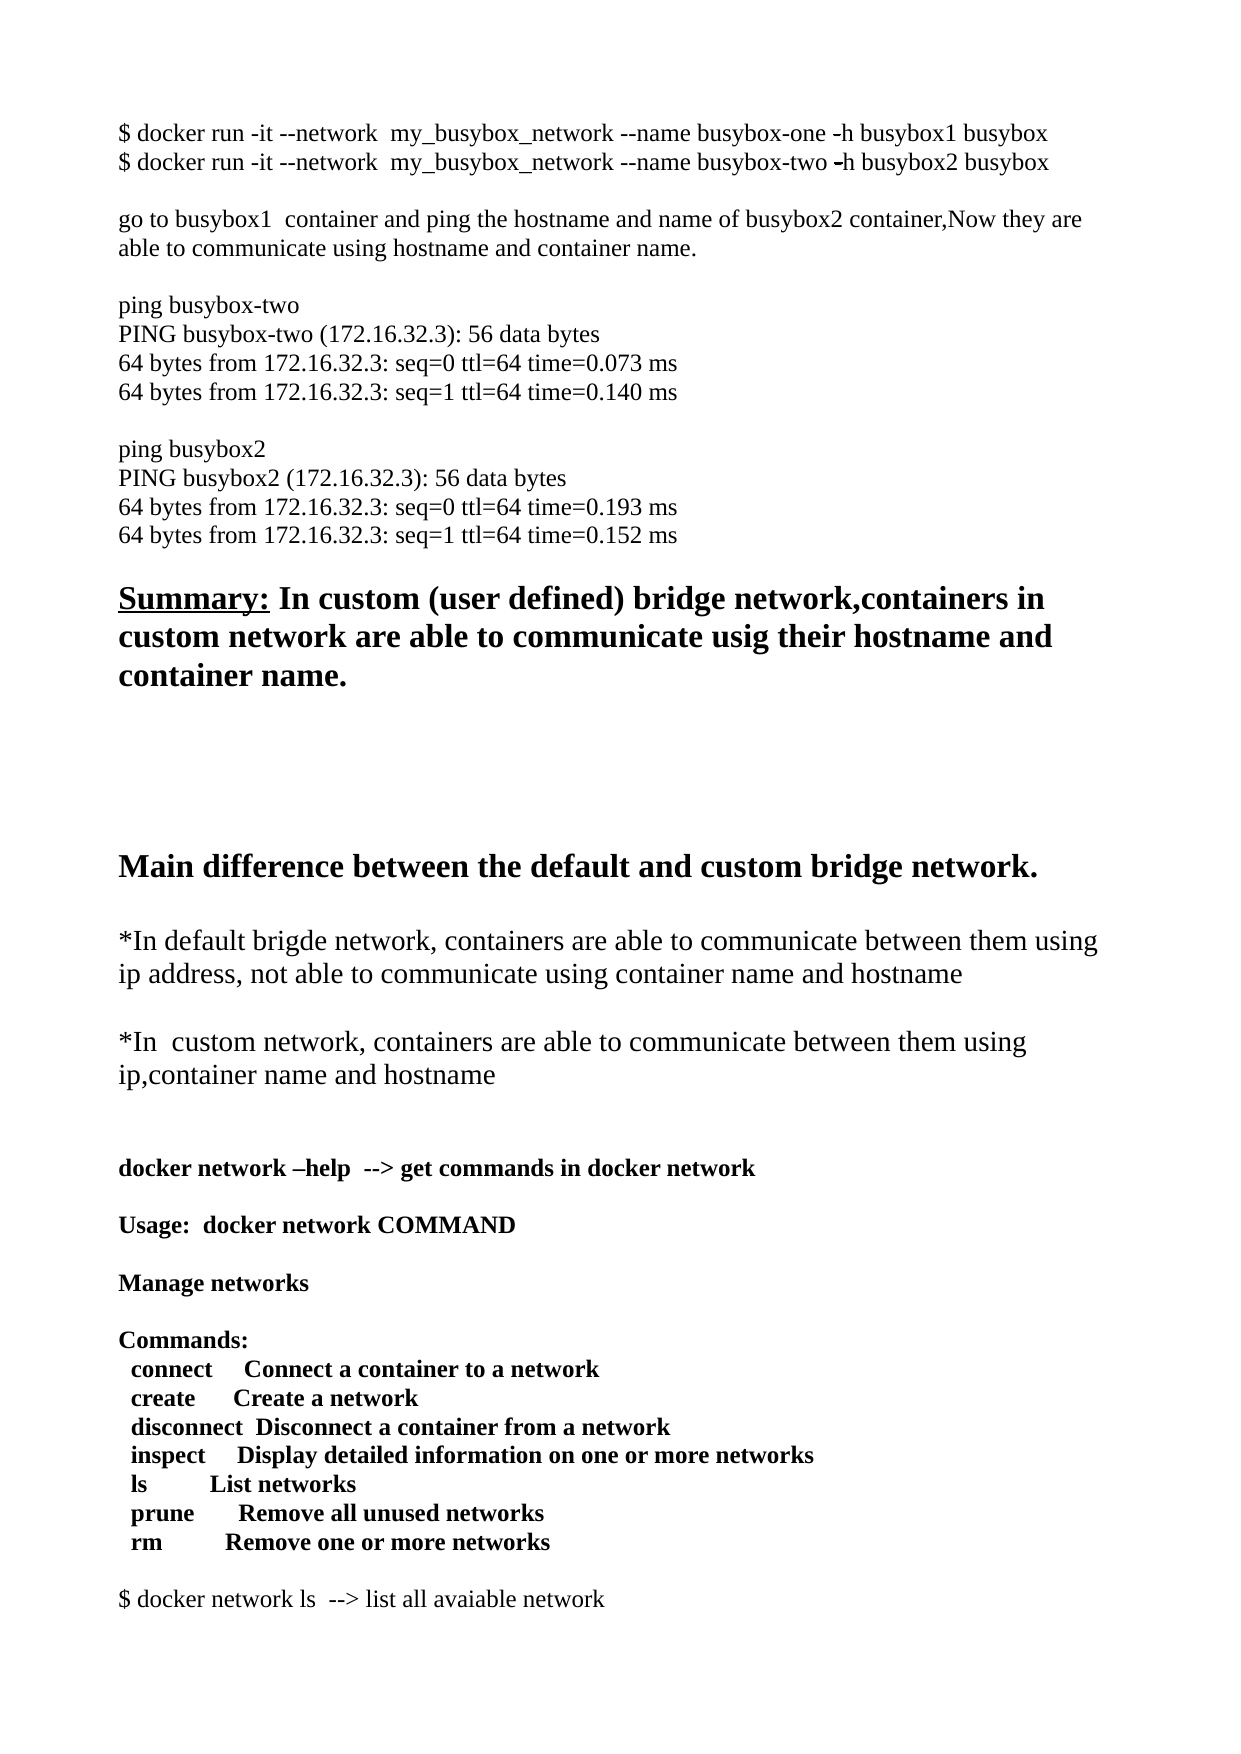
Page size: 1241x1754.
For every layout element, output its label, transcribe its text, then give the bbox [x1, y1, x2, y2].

text inspect Display detailed information on one or more networks [118, 1441, 1122, 1469]
text *In custom network, containers are able to communicate between them using ip,container name and hostname [118, 1024, 1122, 1091]
text docker network –help --> get commands in docker network [118, 1153, 1122, 1182]
text PING busybox2 (172.16.32.3): 56 data bytes [118, 463, 1122, 492]
text 64 bytes from 172.16.32.3: seq=1 ttl=64 time=0.152 ms [118, 521, 1122, 549]
text Manage networks [118, 1268, 1122, 1297]
text $ docker network ls --> list all avaiable network [118, 1584, 1122, 1613]
text ls List networks [118, 1469, 1122, 1498]
text Main difference between the default and custom bridge network. [118, 846, 1122, 885]
text $ docker run -it --network my_busybox_network --name busybox-two -h busybox2 busybox [118, 147, 1122, 176]
text rm Remove one or more networks [118, 1527, 1122, 1556]
text connect Connect a container to a network [118, 1354, 1122, 1383]
text Commands: [118, 1326, 1122, 1354]
text prune Remove all unused networks [118, 1498, 1122, 1527]
text PING busybox-two (172.16.32.3): 56 data bytes [118, 319, 1122, 348]
text Summary: In custom (user defined) bridge network,containers in custom network are able to communicate usig their hostname and container name. [118, 578, 1122, 693]
text Usage: docker network COMMAND [118, 1211, 1122, 1239]
text 64 bytes from 172.16.32.3: seq=0 ttl=64 time=0.193 ms [118, 492, 1122, 521]
text go to busybox1 container and ping the hostname and name of busybox2 container,Now they are able to communicate using hostname and container name. [118, 204, 1122, 262]
text 64 bytes from 172.16.32.3: seq=1 ttl=64 time=0.140 ms [118, 377, 1122, 406]
text 64 bytes from 172.16.32.3: seq=0 ttl=64 time=0.073 ms [118, 348, 1122, 377]
text *In default brigde network, containers are able to communicate between them using ip address, not able to communicate using container name and hostname [118, 923, 1122, 990]
text disconnect Disconnect a container from a network [118, 1412, 1122, 1441]
text $ docker run -it --network my_busybox_network --name busybox-one -h busybox1 busybox [118, 118, 1122, 147]
text ping busybox2 [118, 434, 1122, 463]
text ping busybox-two [118, 291, 1122, 319]
text create Create a network [118, 1383, 1122, 1412]
